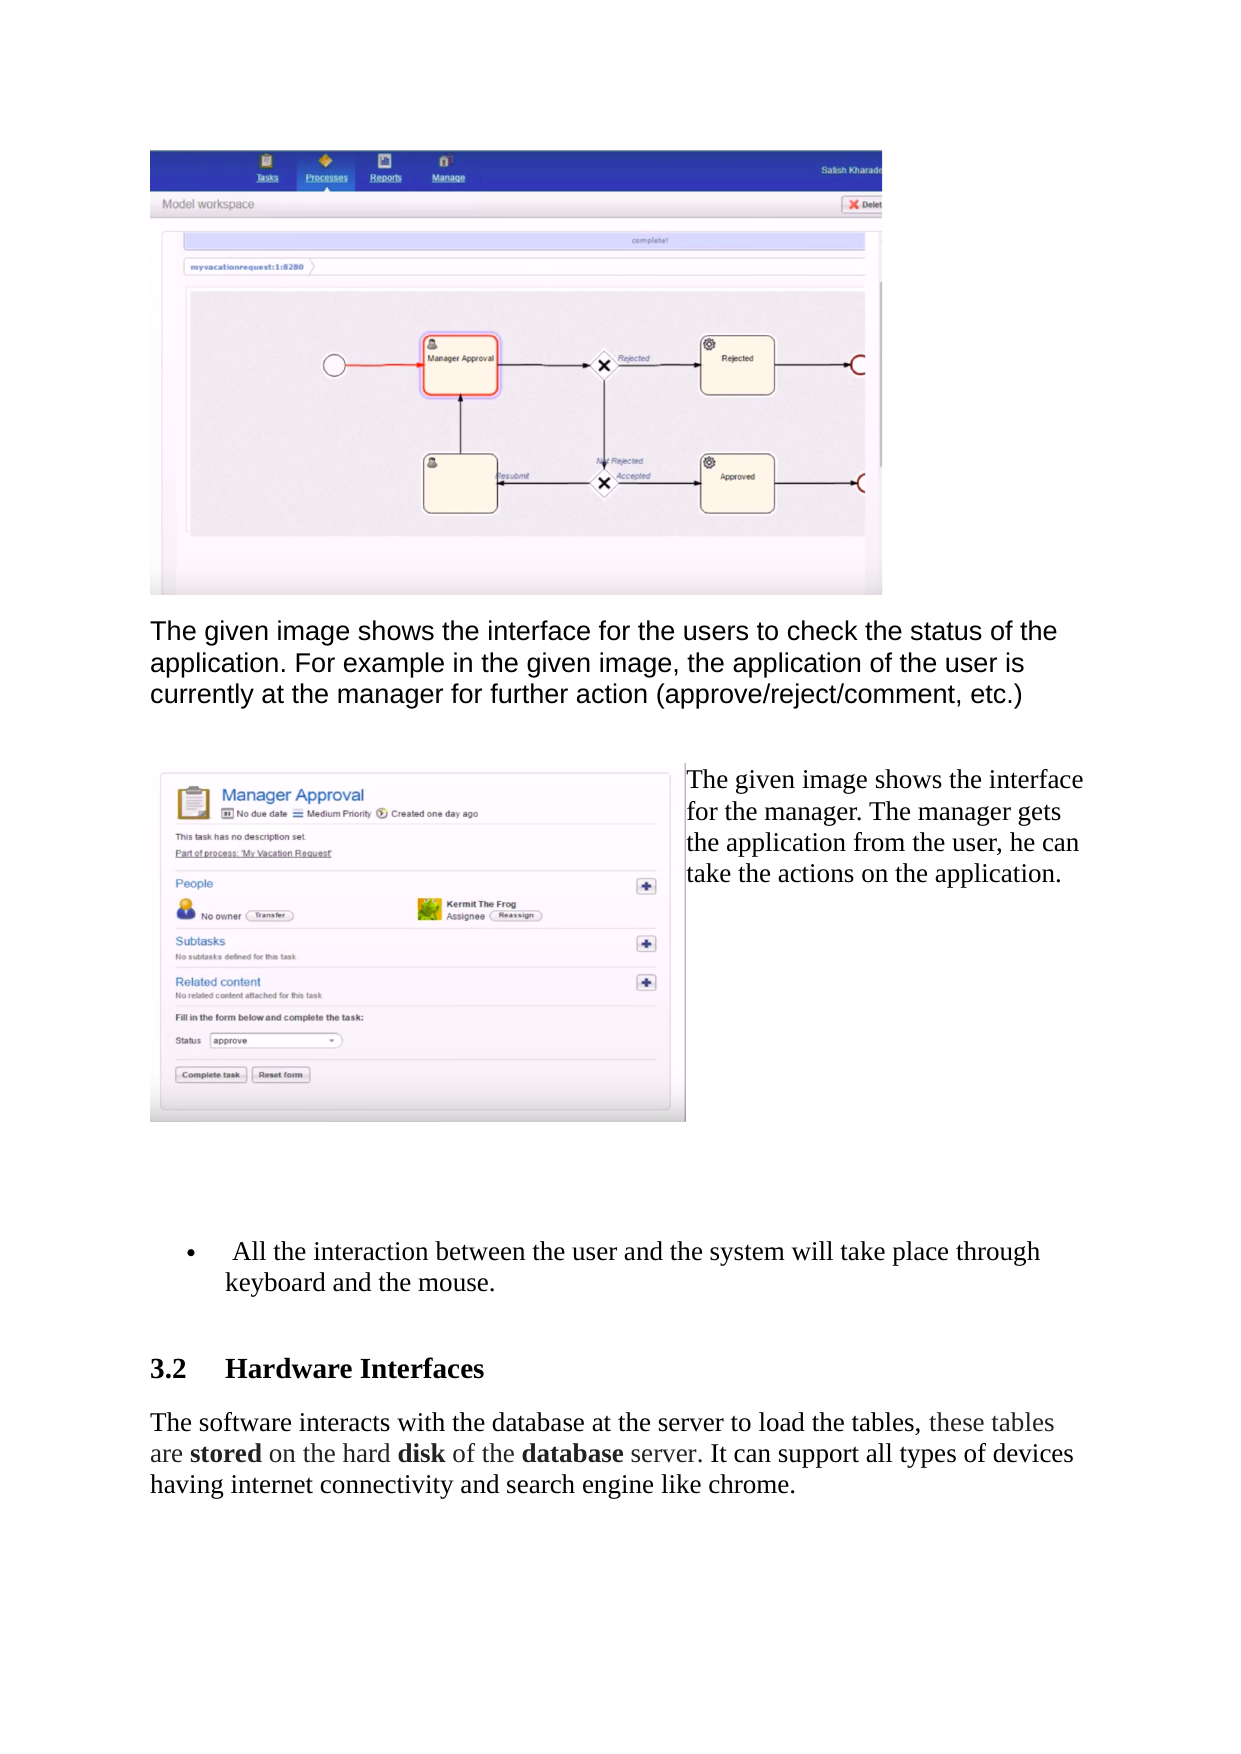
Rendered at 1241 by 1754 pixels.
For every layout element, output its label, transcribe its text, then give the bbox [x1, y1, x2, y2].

text 3.2 Hardware Interfaces [150, 1351, 1090, 1385]
text The given image shows the interface for the users to check the status of the application. For example in the given image, the application of the user is currently at the manager for further action (approve/reject/comment, etc.) [150, 615, 1090, 709]
text The given image shows the interface for the manager. The manager gets the application from the user, he can take the actions on the application. [686, 763, 1090, 888]
list All the interaction between the user and the system will take place through keyboard and the mouse. [187, 1234, 1090, 1297]
text The software interacts with the database at the server to load the tables, these tables are stored on the hard disk of the database server. It can support all types of devices having internet connectivity and search engine like chrome. [150, 1406, 1090, 1499]
